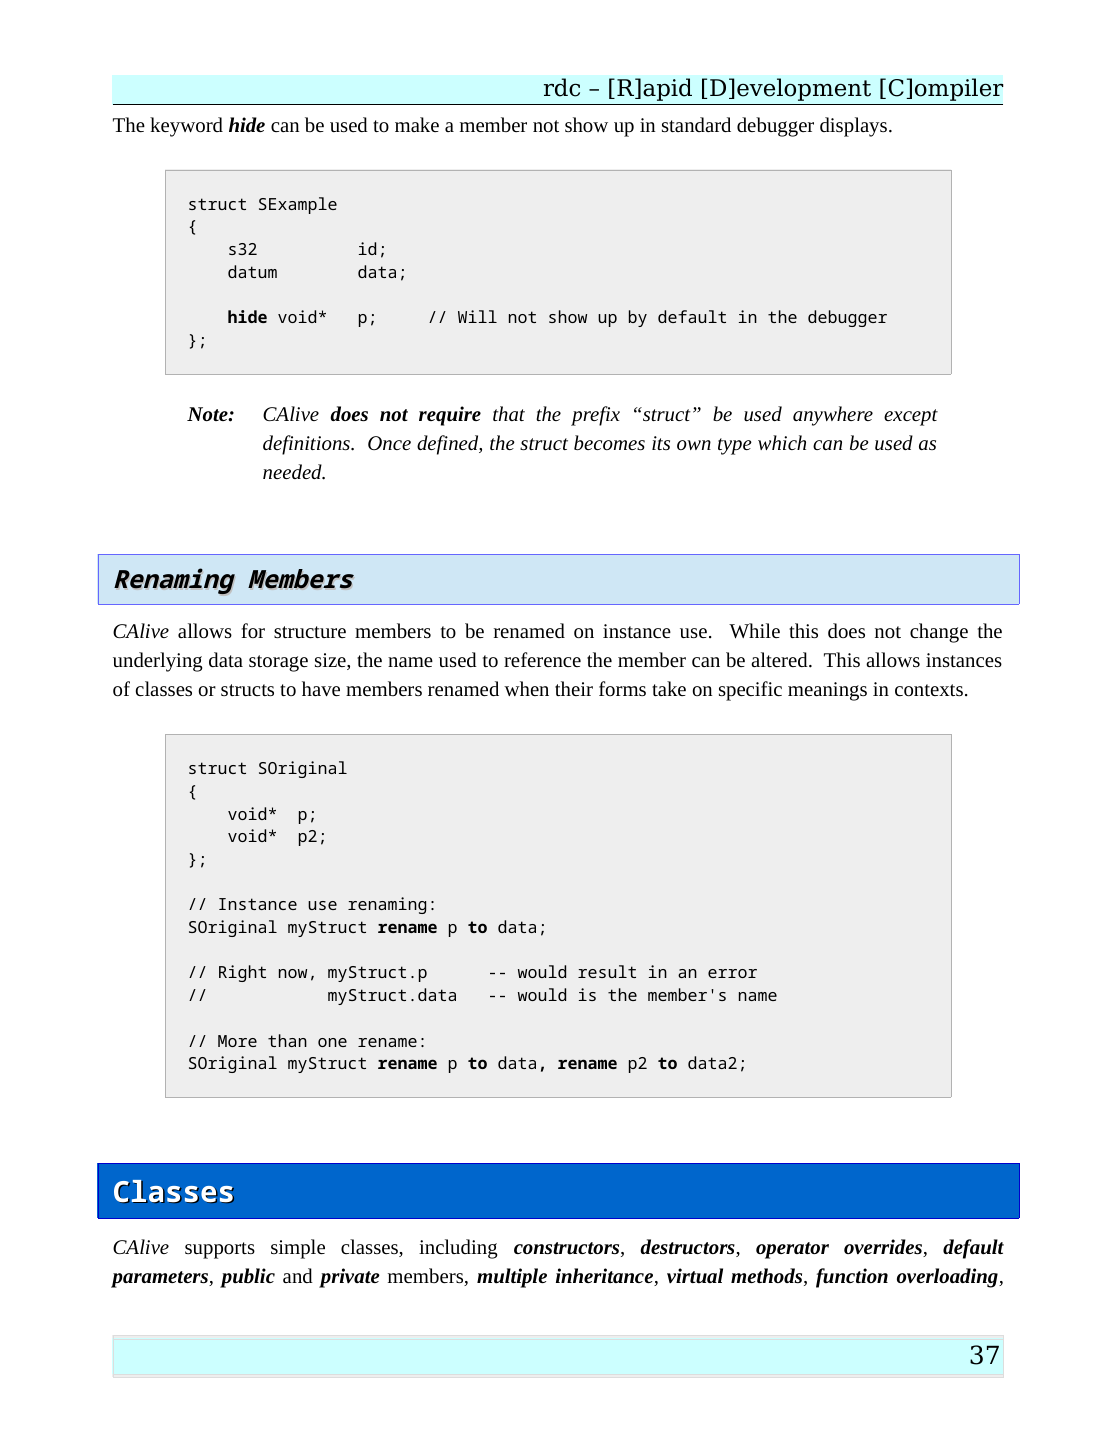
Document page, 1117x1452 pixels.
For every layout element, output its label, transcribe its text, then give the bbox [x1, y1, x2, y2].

text CAlive allows for structure members to be renamed on instance use. While this does not change the underlying data storage size, the name used to reference the member can be altered. This allows instances of classes or structs to have members renamed when their forms take on specific meanings in contexts. [112, 619, 1003, 701]
text The keyword hide can be used to make a member not show up in standard debugger displays. [112, 112, 1003, 137]
text struct SOriginal { void* p; void* p2; }; // Instance use renaming: SOriginal myStruct rename p to data; // Right now, myStruct.p -- would result in an error // myStruct.data -- would is the member's name // More than one rename: SOriginal myStruct rename p to data, rename p2 to data2; [166, 735, 951, 1097]
subtitle Renaming Members [99, 555, 1019, 604]
text Note: CAlive does not require that the prefix “struct” be used anywhere except definitions. Once defined, the struct becomes its own type which can be used as needed. [187, 402, 938, 484]
text CAlive supports simple classes, including constructors, destructors, operator overrides, default parameters, public and private members, multiple inheritance, virtual methods, function overloading, [112, 1235, 1003, 1288]
text struct SExample { s32 id; datum data; hide void* p; // Will not show up by default in the debugger }; [166, 171, 951, 374]
subtitle Classes [99, 1164, 1019, 1218]
